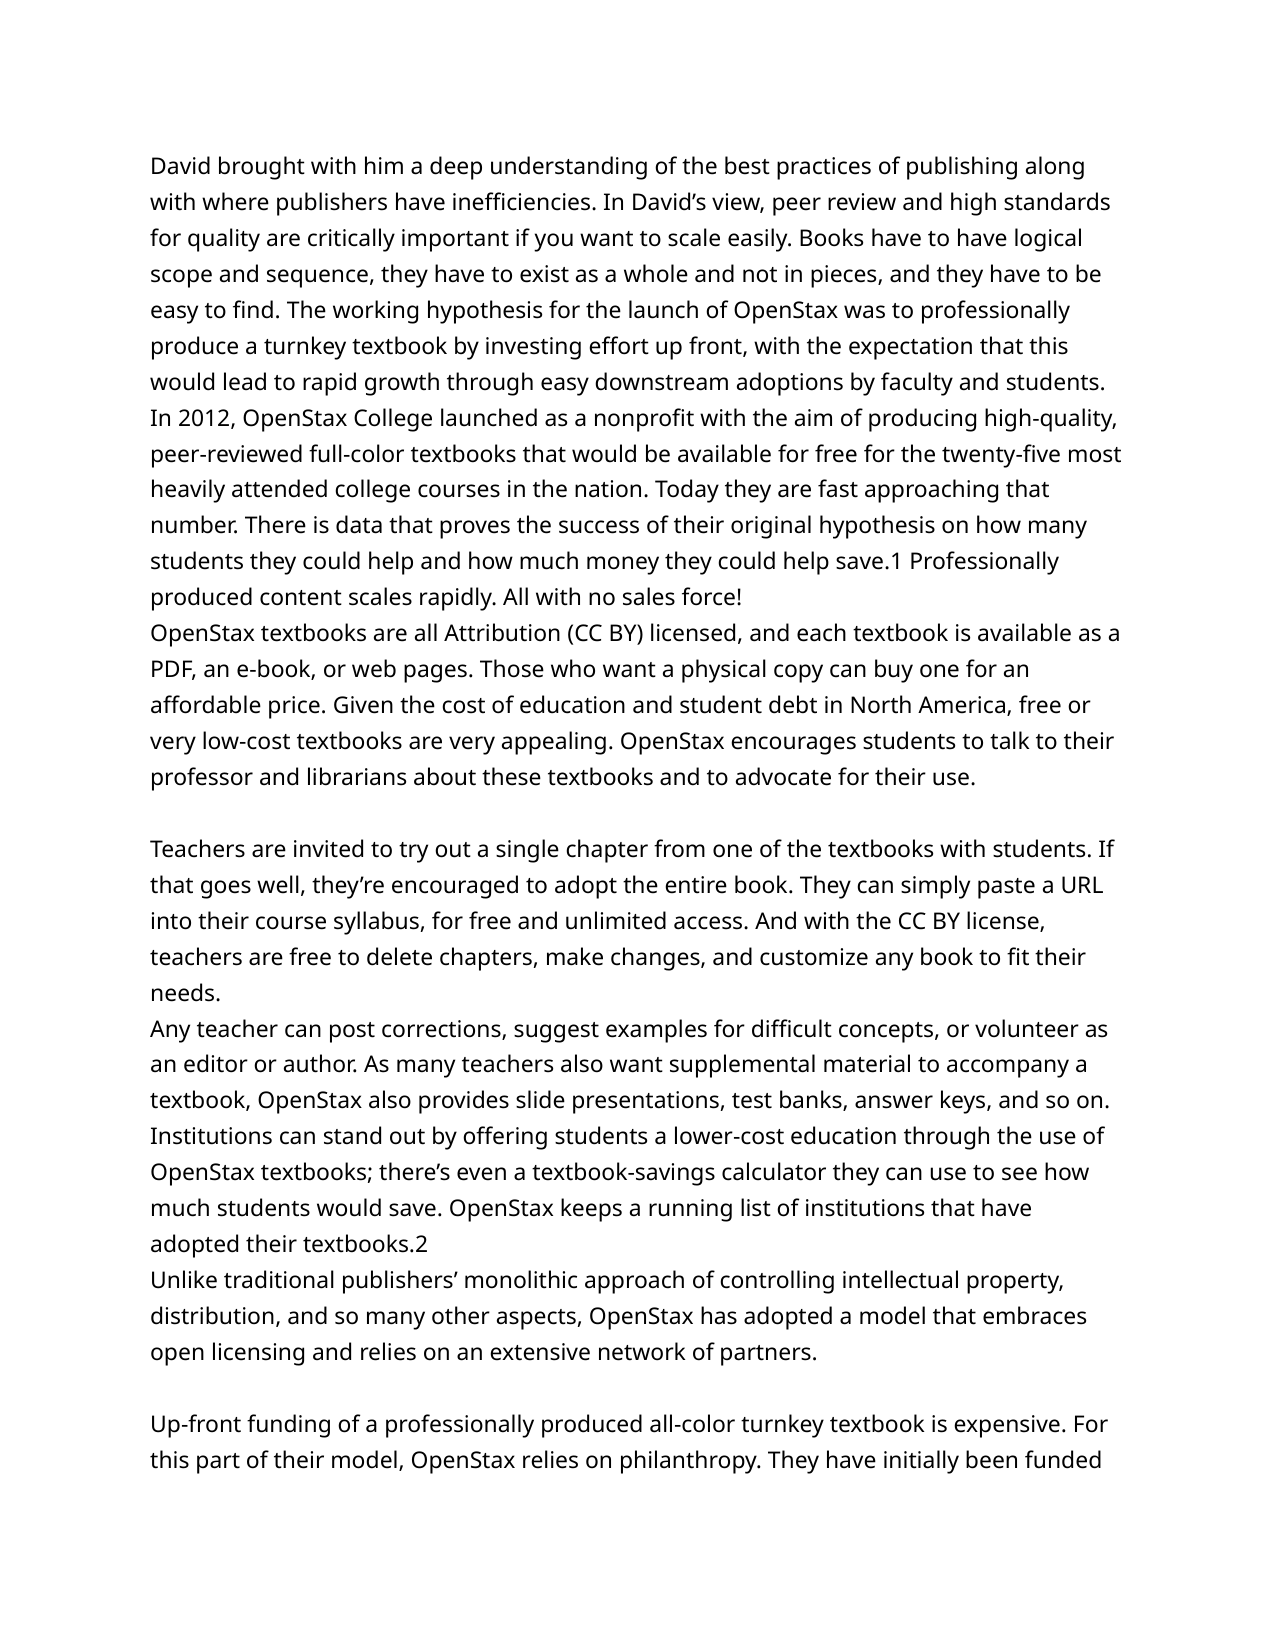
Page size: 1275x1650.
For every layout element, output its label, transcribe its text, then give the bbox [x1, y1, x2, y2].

text Up-front funding of a professionally produced all-color turnkey textbook is expensive. For this part of their model, OpenStax relies on philanthropy. They have initially been funded [150, 1408, 1125, 1475]
text Unlike traditional publishers’ monolithic approach of controlling intellectual property, distribution, and so many other aspects, OpenStax has adopted a model that embraces open licensing and relies on an extensive network of partners. [150, 1264, 1125, 1367]
text In 2012, OpenStax College launched as a nonprofit with the aim of producing high-quality, peer-reviewed full-color textbooks that would be available for free for the twenty-five most heavily attended college courses in the nation. Today they are fast approaching that number. There is data that proves the success of their original hypothesis on how many students they could help and how much money they could help save.1 Professionally produced content scales rapidly. All with no sales force! [150, 402, 1125, 612]
text OpenStax textbooks are all Attribution (CC BY) licensed, and each textbook is available as a PDF, an e-book, or web pages. Those who want a physical copy can buy one for an affordable price. Given the cost of education and student debt in North America, free or very low-cost textbooks are very appealing. OpenStax encourages students to talk to their professor and librarians about these textbooks and to advocate for their use. [150, 617, 1125, 792]
text Institutions can stand out by offering students a lower-cost education through the use of OpenStax textbooks; there’s even a textbook-savings calculator they can use to see how much students would save. OpenStax keeps a running list of institutions that have adopted their textbooks.2 [150, 1120, 1125, 1259]
text Teachers are invited to try out a single chapter from one of the textbooks with students. If that goes well, they’re encouraged to adopt the entire book. They can simply paste a URL into their course syllabus, for free and unlimited access. And with the CC BY license, teachers are free to delete chapters, make changes, and customize any book to fit their needs. [150, 833, 1125, 1008]
text Any teacher can post corrections, suggest examples for difficult concepts, or volunteer as an editor or author. As many teachers also want supplemental material to accompany a textbook, OpenStax also provides slide presentations, test banks, answer keys, and so on. [150, 1012, 1125, 1116]
text David brought with him a deep understanding of the best practices of publishing along with where publishers have inefficiencies. In David’s view, peer review and high standards for quality are critically important if you want to scale easily. Books have to have logical scope and sequence, they have to exist as a whole and not in pieces, and they have to be easy to find. The working hypothesis for the launch of OpenStax was to professionally produce a turnkey textbook by investing effort up front, with the expectation that this would lead to rapid growth through easy downstream adoptions by faculty and students. [150, 150, 1125, 397]
